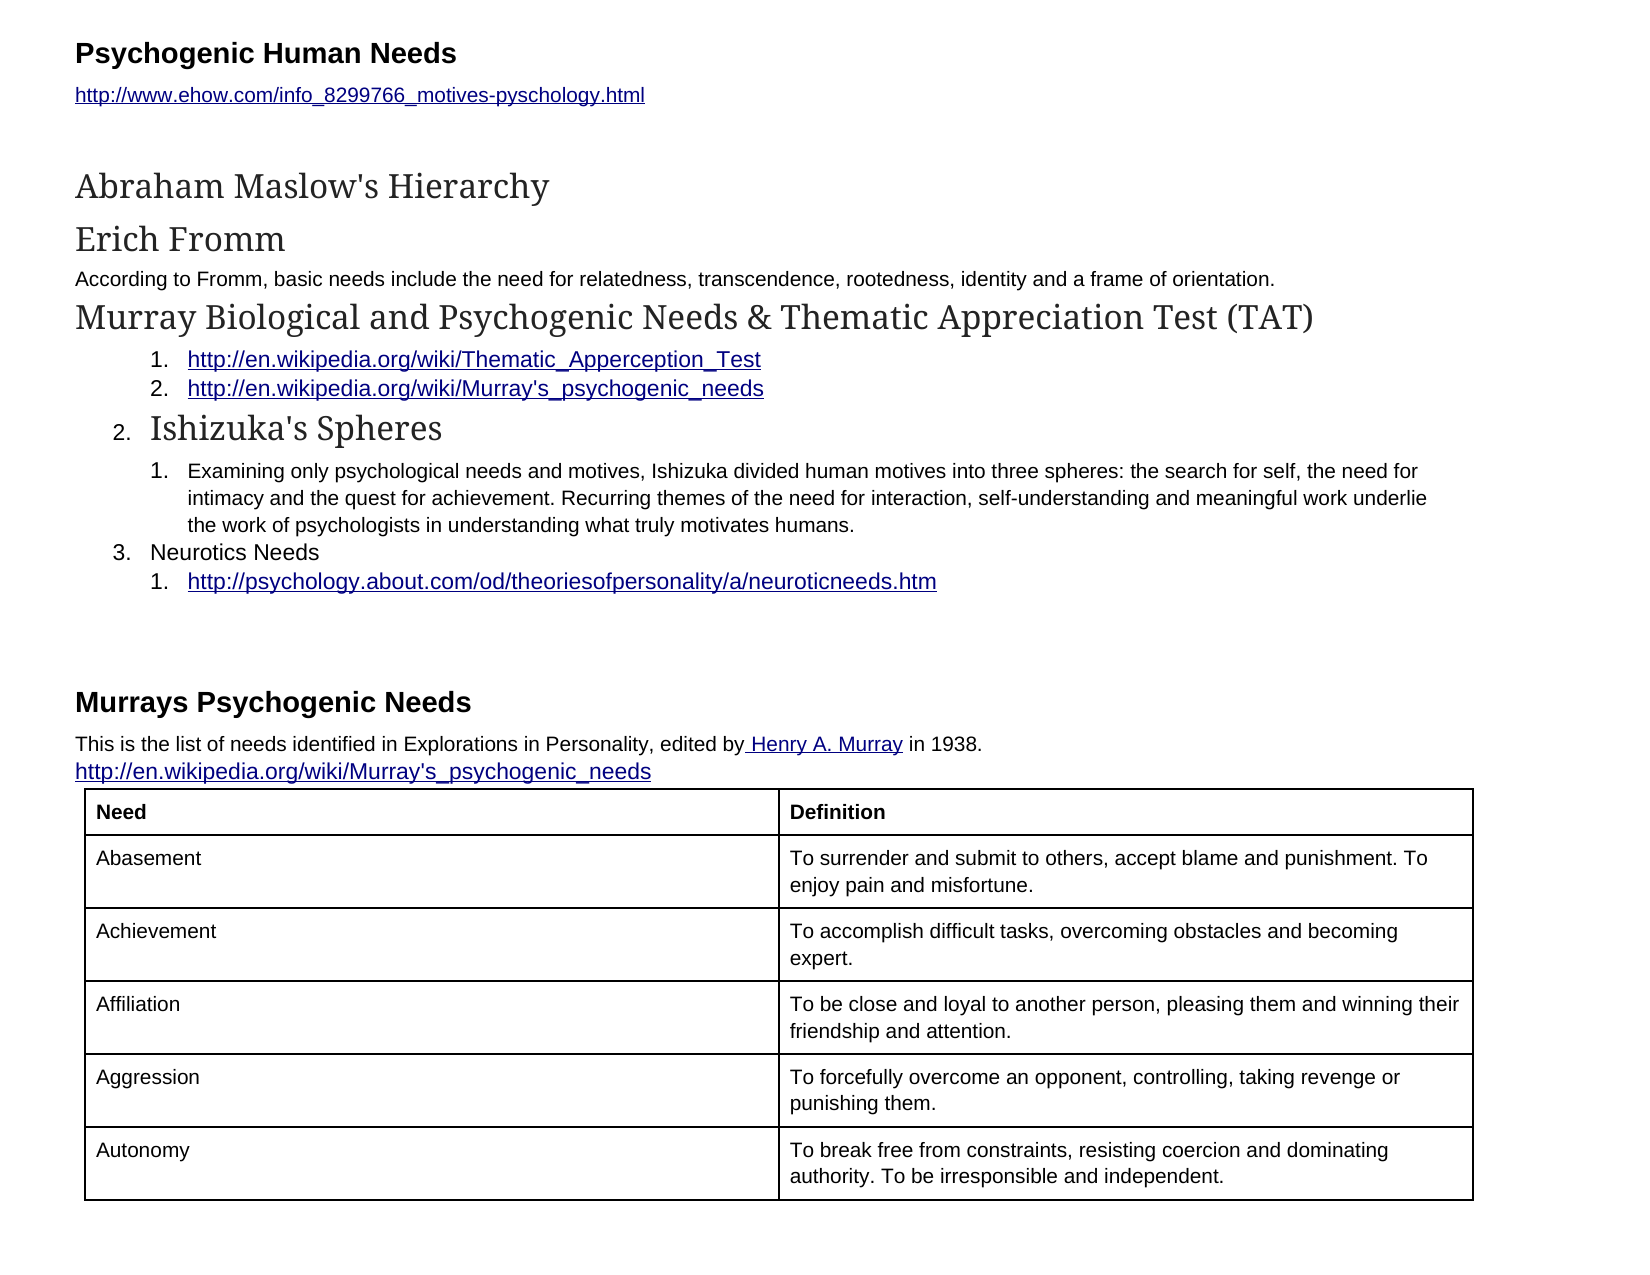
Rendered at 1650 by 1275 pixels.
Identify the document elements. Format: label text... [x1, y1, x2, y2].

subtitle Murray Biological and Psychogenic Needs & Thematic Appreciation Test (TAT) [75, 294, 1462, 340]
table_cell To forcefully overcome an opponent, controlling, taking revenge or punishing them. [780, 1055, 1472, 1126]
subtitle Abraham Maslow's Hierarchy [75, 163, 1462, 209]
table_cell To be close and loyal to another person, pleasing them and winning their friendship and attention. [780, 982, 1472, 1053]
subtitle Psychogenic Human Needs [75, 37, 1462, 70]
list Ishizuka's Spheres [112, 405, 1462, 451]
text http://www.ehow.com/info_8299766_motives-pyschology.html [75, 83, 1462, 106]
table_cell To surrender and submit to others, accept blame and punishment. To enjoy pain and misfortune. [780, 836, 1472, 907]
list http://en.wikipedia.org/wiki/Thematic_Apperception_Test [150, 346, 1462, 372]
table_header Need [86, 790, 778, 834]
table_cell Autonomy [86, 1128, 778, 1198]
list http://psychology.about.com/od/theoriesofpersonality/a/neuroticneeds.htm [150, 569, 1462, 595]
table_cell Abasement [86, 836, 778, 907]
table_header Definition [780, 790, 1472, 834]
table_cell Achievement [86, 909, 778, 980]
subtitle Erich Fromm [75, 215, 1462, 261]
text http://en.wikipedia.org/wiki/Murray's_psychogenic_needs [75, 759, 1462, 784]
subtitle According to Fromm, basic needs include the need for relatedness, transcendence, rootedness, identity and a frame of orientation. [75, 268, 1462, 291]
table_cell To break free from constraints, resisting coercion and dominating authority. To be irresponsible and independent. [780, 1128, 1472, 1198]
text This is the list of needs identified in Explorations in Personality, edited by Henry A. Murray in 1938. [75, 732, 1462, 755]
table_cell Aggression [86, 1055, 778, 1126]
list Neurotics Needs [112, 540, 1462, 565]
list Examining only psychological needs and motives, Ishizuka divided human motives into three spheres: the search for self, the need for intimacy and the quest for achievement. Recurring themes of the need for interaction, self-understanding and meaningful work underlie the work of psychologists in understanding what truly motivates humans. [150, 457, 1462, 536]
table_cell To accomplish difficult tasks, overcoming obstacles and becoming expert. [780, 909, 1472, 980]
list http://en.wikipedia.org/wiki/Murray's_psychogenic_needs [150, 376, 1462, 401]
table_cell Affiliation [86, 982, 778, 1053]
subtitle Murrays Psychogenic Needs [75, 686, 1462, 719]
